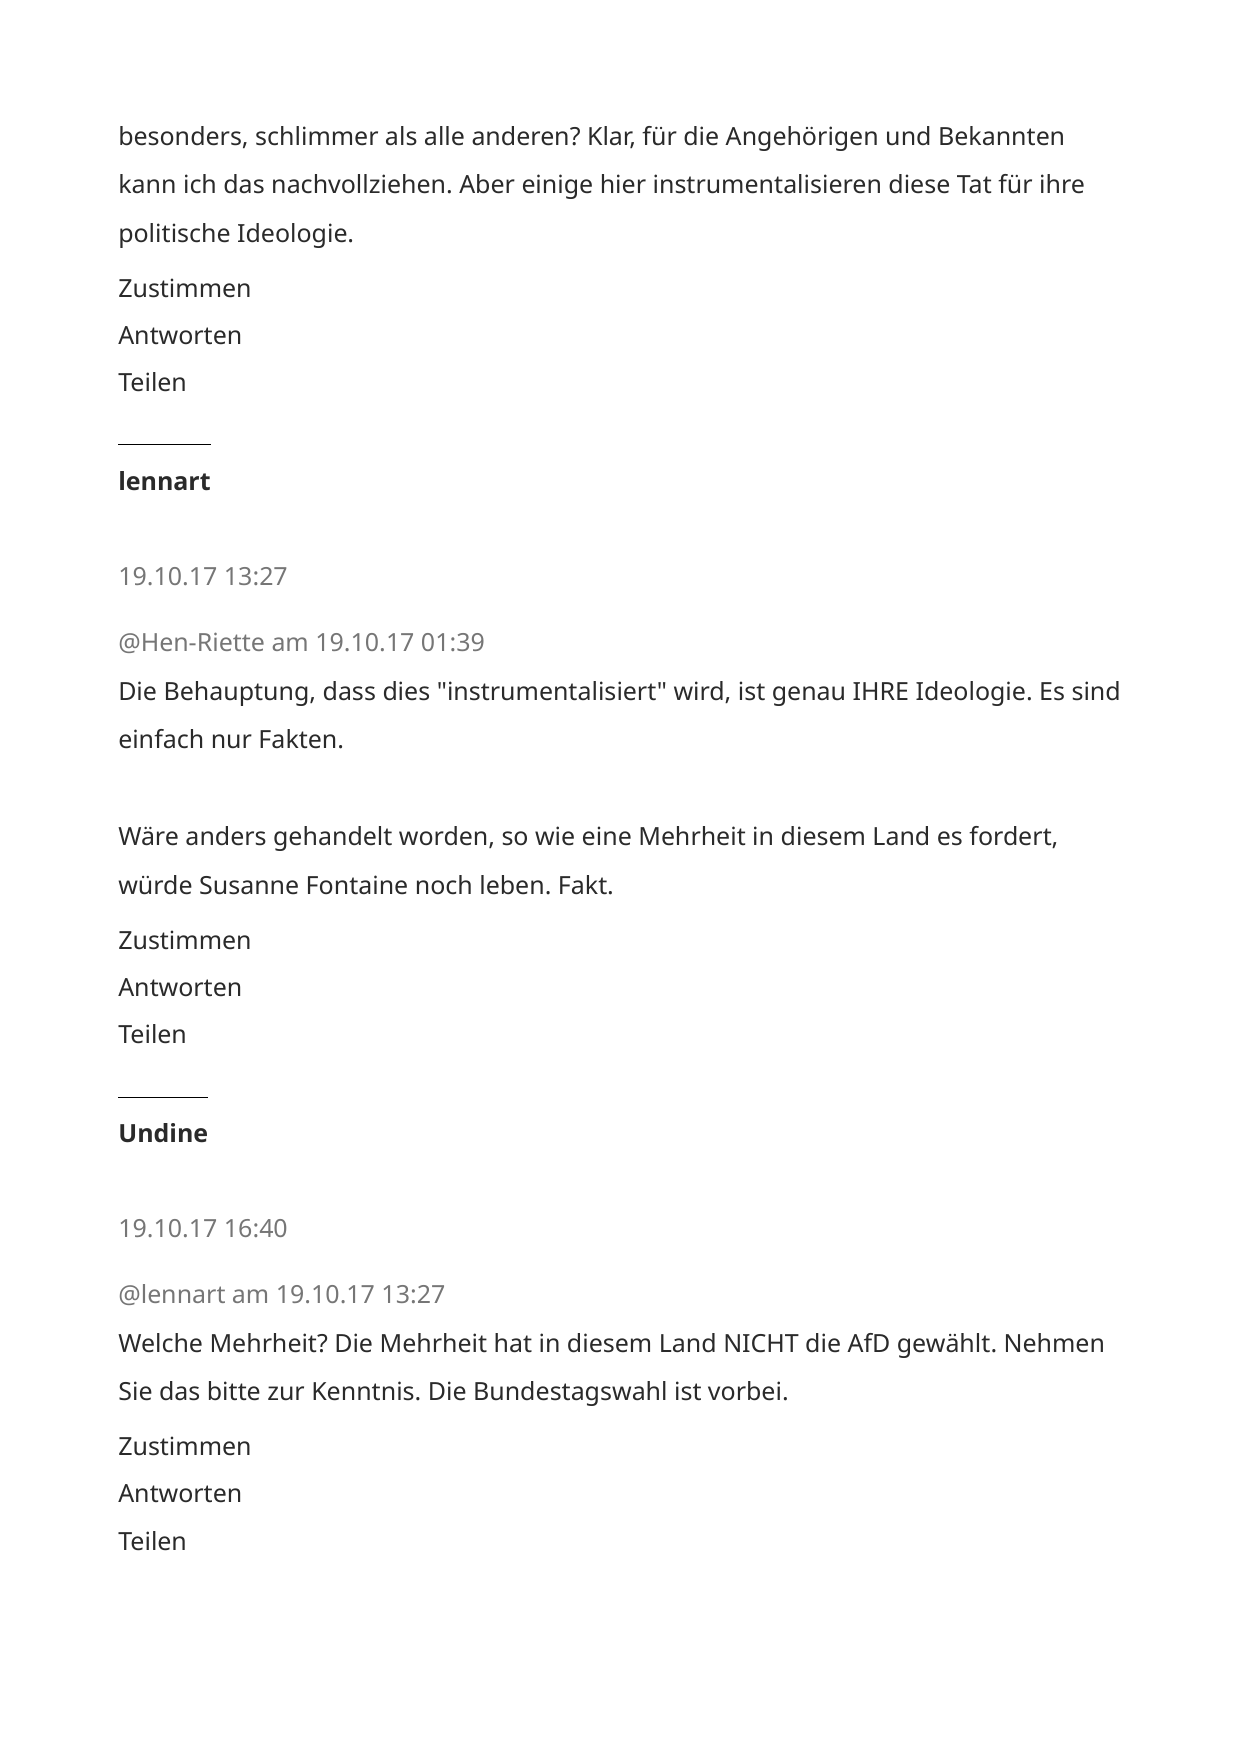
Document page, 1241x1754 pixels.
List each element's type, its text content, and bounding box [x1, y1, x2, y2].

text Antworten [118, 970, 1122, 1004]
text Zustimmen [118, 923, 1122, 957]
text Teilen [118, 1017, 1122, 1051]
text Undine [118, 1097, 1114, 1149]
text Teilen [118, 364, 1122, 398]
text besonders, schlimmer als alle anderen? Klar, für die Angehörigen und Bekannten kann ich das nachvollziehen. Aber einige hier instrumentalisieren diese Tat für ihre politische Ideologie. [118, 118, 1122, 249]
text lennart [118, 444, 1114, 497]
text @Hen-Riette am 19.10.17 01:39 Die Behauptung, dass dies "instrumentalisiert" wird, ist genau IHRE Ideologie. Es sind einfach nur Fakten. Wäre anders gehandelt worden, so wie eine Mehrheit in diesem Land es fordert, würde Susanne Fontaine noch leben. Fakt. [118, 624, 1122, 902]
text 19.10.17 13:27 [118, 559, 1117, 593]
text Teilen [118, 1523, 1122, 1557]
text Antworten [118, 317, 1122, 351]
text @lennart am 19.10.17 13:27 Welche Mehrheit? Die Mehrheit hat in diesem Land NICHT die AfD gewählt. Nehmen Sie das bitte zur Kenntnis. Die Bundestagswahl ist vorbei. [118, 1277, 1122, 1408]
text Antworten [118, 1476, 1122, 1510]
text 19.10.17 16:40 [118, 1211, 1117, 1245]
text Zustimmen [118, 1429, 1122, 1463]
text Zustimmen [118, 270, 1122, 304]
